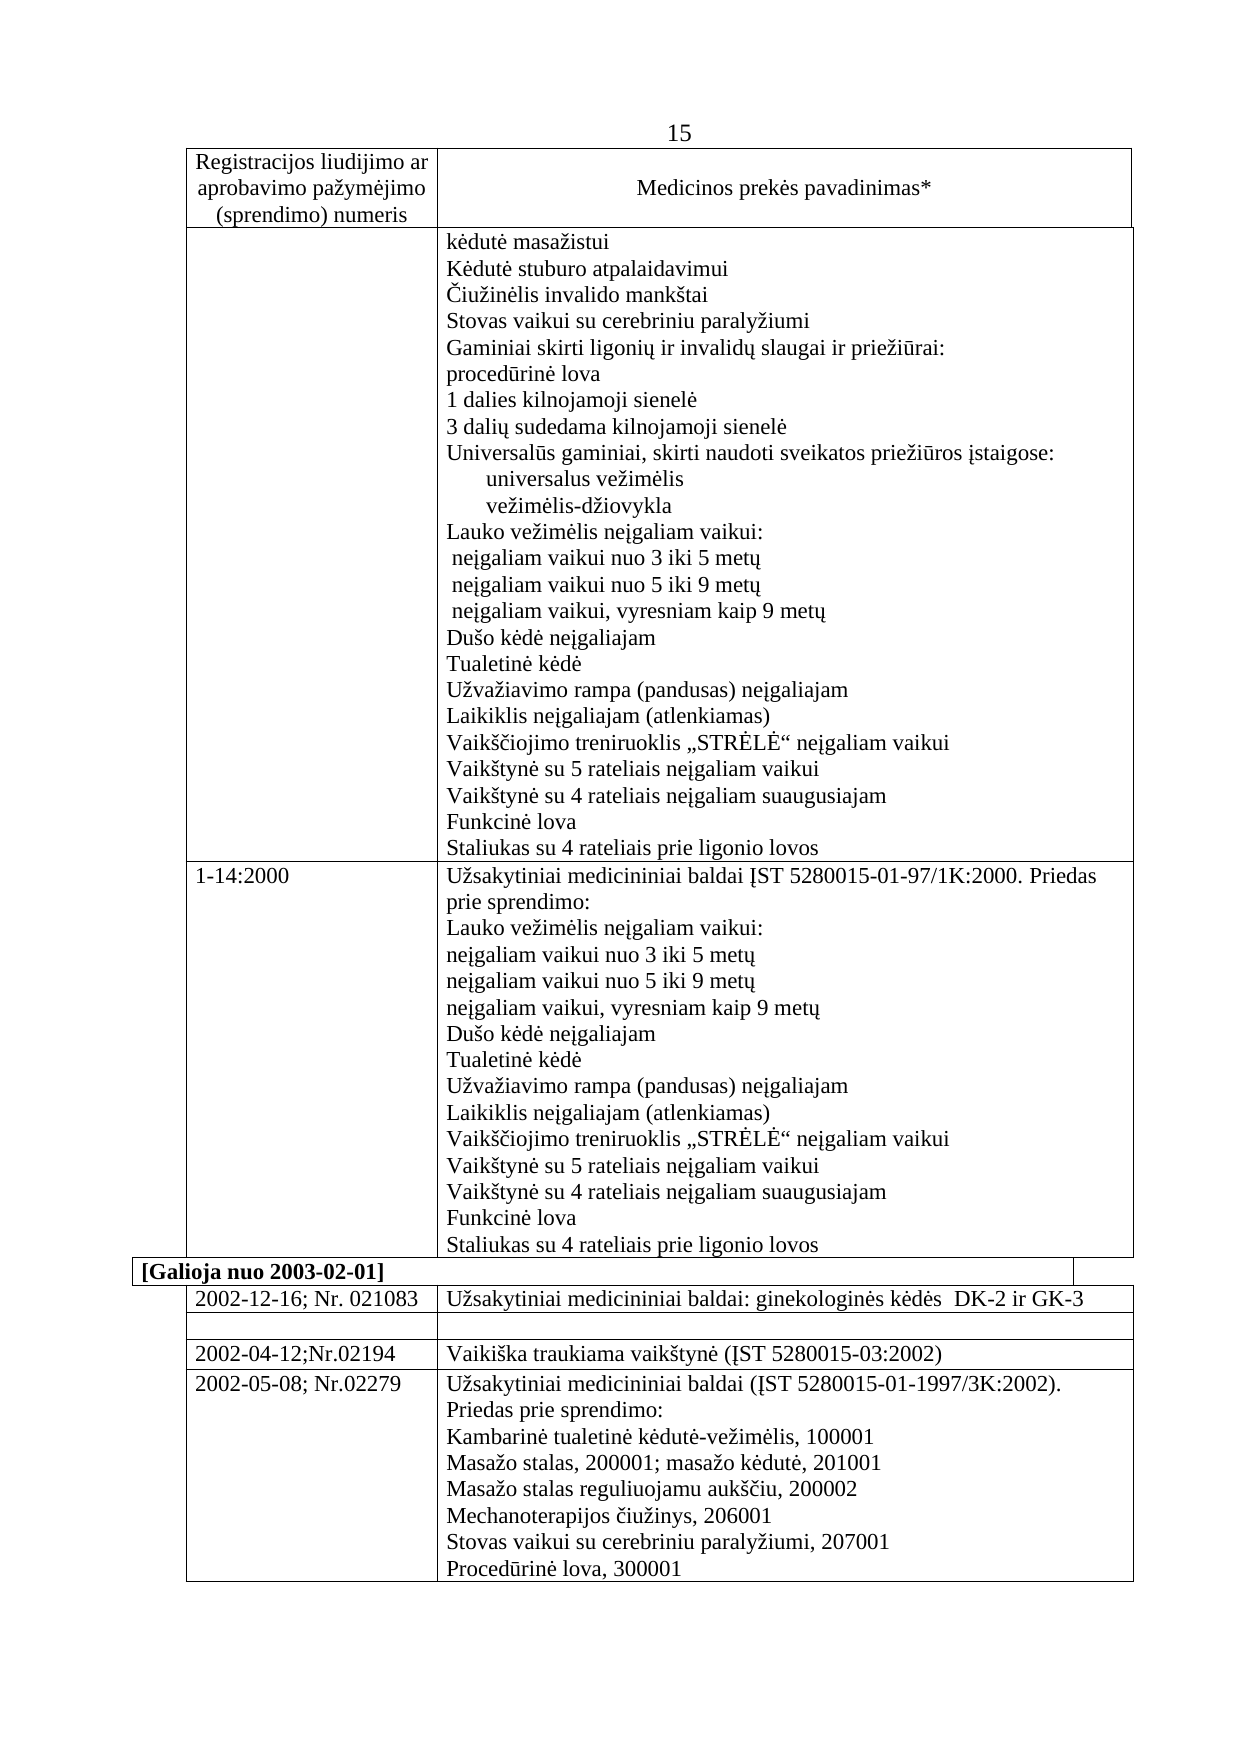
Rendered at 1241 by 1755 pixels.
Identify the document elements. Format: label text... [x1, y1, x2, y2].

table_cell [132, 861, 186, 1257]
table_cell 2002-12-16; Nr. 021083 [187, 1286, 437, 1312]
table_cell [438, 1313, 1133, 1339]
table_cell [132, 227, 186, 861]
table_header [132, 148, 186, 227]
table_cell Vaikiška traukiama vaikštynė (ĮST 5280015-03:2002) [438, 1340, 1133, 1369]
table_cell kėdutė masažistui Kėdutė stuburo atpalaidavimui Čiužinėlis invalido mankštai Stovas vaikui su cerebriniu paralyžiumi Gaminiai skirti ligonių ir invalidų slaugai ir priežiūrai: procedūrinė lova 1 dalies kilnojamoji sienelė 3 dalių sudedama kilnojamoji sienelė Universalūs gaminiai, skirti naudoti sveikatos priežiūros įstaigose: universalus vežimėlis vežimėlis-džiovykla Lauko vežimėlis neįgaliam vaikui: neįgaliam vaikui nuo 3 iki 5 metų neįgaliam vaikui nuo 5 iki 9 metų neįgaliam vaikui, vyresniam kaip 9 metų Dušo kėdė neįgaliajam Tualetinė kėdė Užvažiavimo rampa (pandusas) neįgaliajam Laikiklis neįgaliajam (atlenkiamas) Vaikščiojimo treniruoklis „STRĖLĖ“ neįgaliam vaikui Vaikštynė su 5 rateliais neįgaliam vaikui Vaikštynė su 4 rateliais neįgaliam suaugusiajam Funkcinė lova Staliukas su 4 rateliais prie ligonio lovos [438, 228, 1133, 861]
table_cell Užsakytiniai medicininiai baldai: ginekologinės kėdės DK-2 ir GK-3 [438, 1286, 1133, 1312]
table_cell Užsakytiniai medicininiai baldai ĮST 5280015-01-97/1K:2000. Priedas prie sprendimo: Lauko vežimėlis neįgaliam vaikui: neįgaliam vaikui nuo 3 iki 5 metų neįgaliam vaikui nuo 5 iki 9 metų neįgaliam vaikui, vyresniam kaip 9 metų Dušo kėdė neįgaliajam Tualetinė kėdė Užvažiavimo rampa (pandusas) neįgaliajam Laikiklis neįgaliajam (atlenkiamas) Vaikščiojimo treniruoklis „STRĖLĖ“ neįgaliam vaikui Vaikštynė su 5 rateliais neįgaliam vaikui Vaikštynė su 4 rateliais neįgaliam suaugusiajam Funkcinė lova Staliukas su 4 rateliais prie ligonio lovos [438, 862, 1133, 1257]
table_cell Užsakytiniai medicininiai baldai (ĮST 5280015-01-1997/3K:2002). Priedas prie sprendimo: Kambarinė tualetinė kėdutė-vežimėlis, 100001 Masažo stalas, 200001; masažo kėdutė, 201001 Masažo stalas reguliuojamu aukščiu, 200002 Mechanoterapijos čiužinys, 206001 Stovas vaikui su cerebriniu paralyžiumi, 207001 Procedūrinė lova, 300001 [438, 1370, 1133, 1581]
table_cell [187, 1313, 437, 1339]
table_cell [Galioja nuo 2003-02-01] [133, 1258, 1073, 1284]
table_cell [132, 1339, 186, 1369]
table_cell [132, 1312, 186, 1339]
table_cell 2002-05-08; Nr.02279 [187, 1370, 437, 1581]
table_cell [1074, 1258, 1131, 1284]
table_header Medicinos prekės pavadinimas* [438, 149, 1131, 227]
table_cell [132, 1369, 186, 1581]
table_cell 1-14:2000 [187, 862, 437, 1257]
table_cell [132, 1286, 186, 1312]
table_header Registracijos liudijimo ar aprobavimo pažymėjimo (sprendimo) numeris [187, 149, 437, 227]
table_cell [187, 228, 437, 861]
table_cell 2002-04-12;Nr.02194 [187, 1340, 437, 1369]
